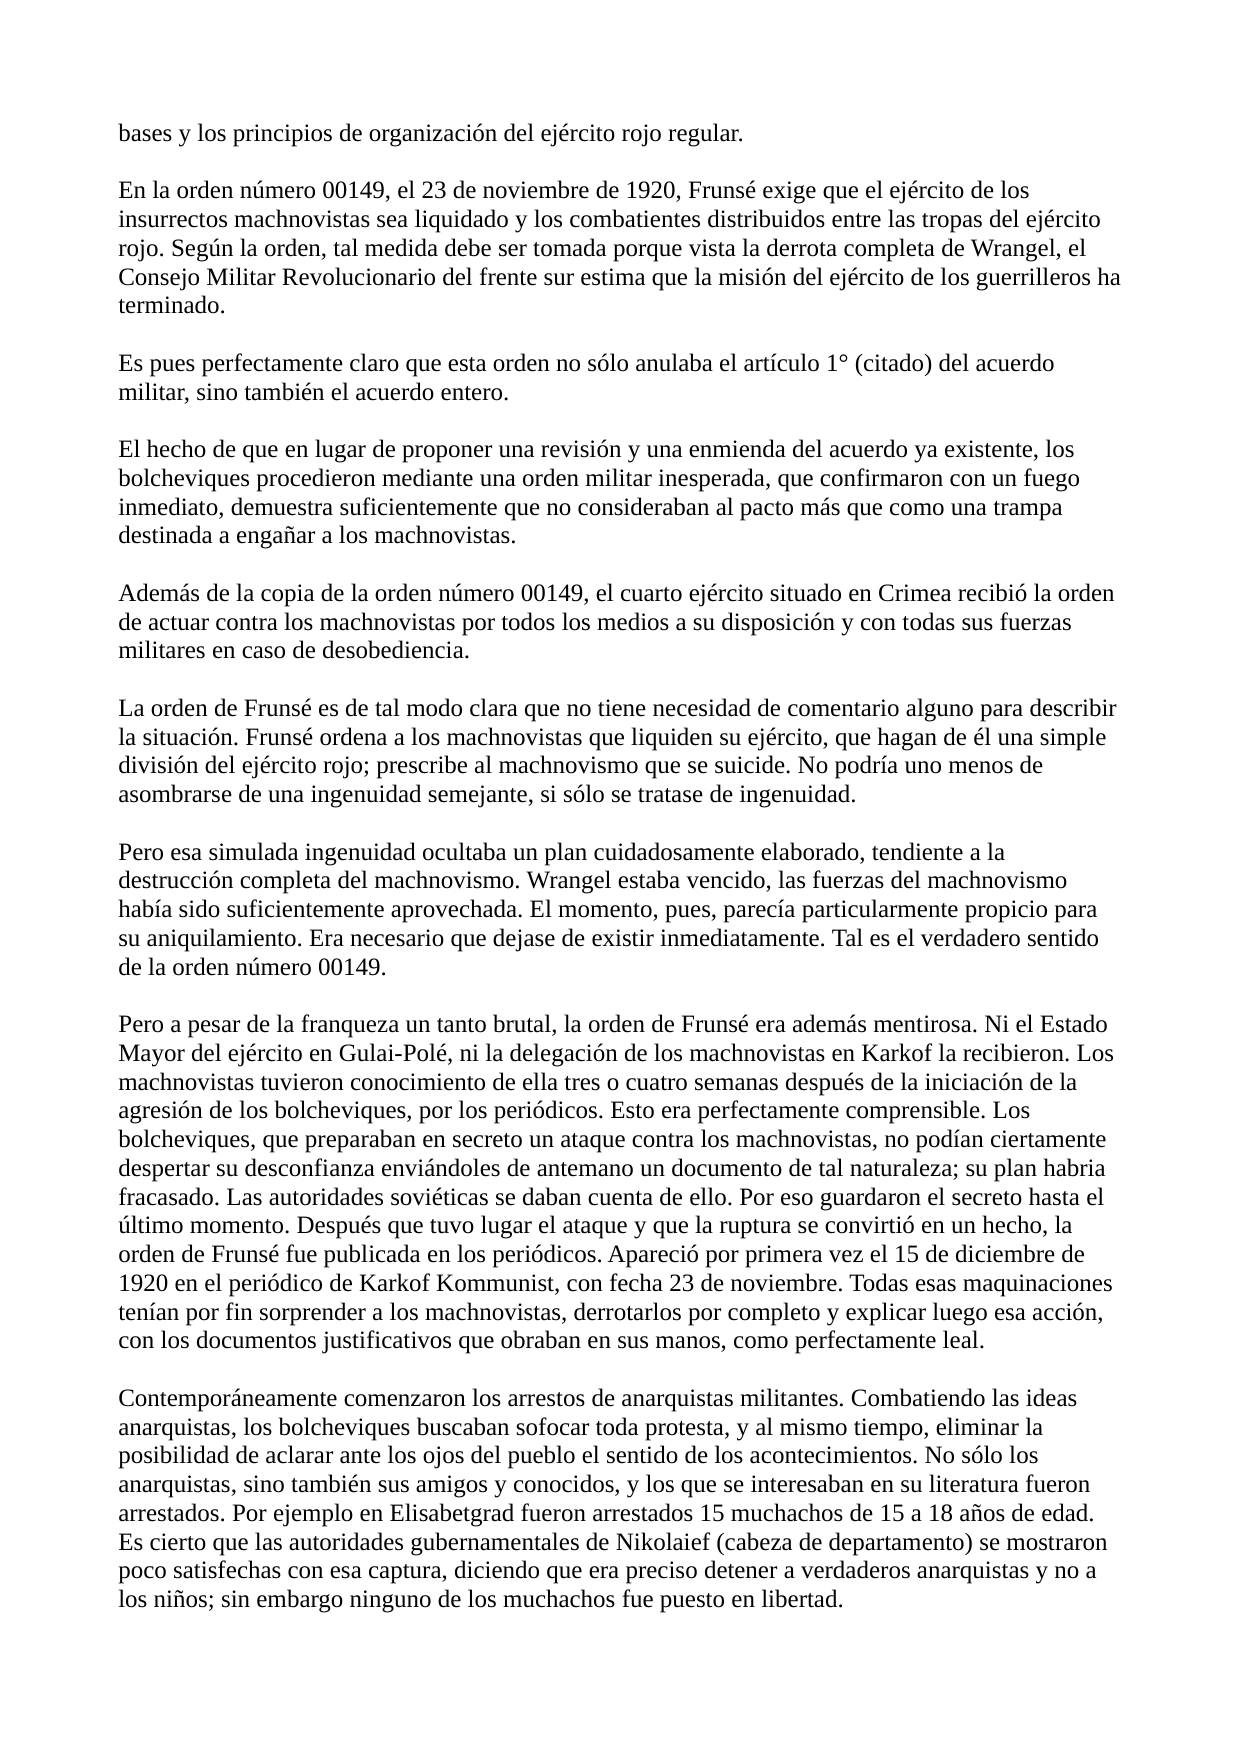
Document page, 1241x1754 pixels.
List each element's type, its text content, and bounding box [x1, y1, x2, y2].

text Además de la copia de la orden número 00149, el cuarto ejército situado en Crimea recibió la orden de actuar contra los machnovistas por todos los medios a su disposición y con todas sus fuerzas militares en caso de desobediencia. [118, 578, 1122, 664]
text El hecho de que en lugar de proponer una revisión y una enmienda del acuerdo ya existente, los bolcheviques procedieron mediante una orden militar inesperada, que confirmaron con un fuego inmediato, demuestra suficientemente que no consideraban al pacto más que como una trampa destinada a engañar a los machnovistas. [118, 434, 1122, 549]
text Pero a pesar de la franqueza un tanto brutal, la orden de Frunsé era además mentirosa. Ni el Estado Mayor del ejército en Gulai-Polé, ni la delegación de los machnovistas en Karkof la recibieron. Los machnovistas tuvieron conocimiento de ella tres o cuatro semanas después de la iniciación de la agresión de los bolcheviques, por los periódicos. Esto era perfectamente comprensible. Los bolcheviques, que preparaban en secreto un ataque contra los machnovistas, no podían ciertamente despertar su desconfianza enviándoles de antemano un documento de tal naturaleza; su plan habria fracasado. Las autoridades soviéticas se daban cuenta de ello. Por eso guardaron el secreto hasta el último momento. Después que tuvo lugar el ataque y que la ruptura se convirtió en un hecho, la orden de Frunsé fue publicada en los periódicos. Apareció por primera vez el 15 de diciembre de 1920 en el periódico de Karkof Kommunist, con fecha 23 de noviembre. Todas esas maquinaciones tenían por fin sorprender a los machnovistas, derrotarlos por completo y explicar luego esa acción, con los documentos justificativos que obraban en sus manos, como perfectamente leal. [118, 1009, 1122, 1354]
text Es pues perfectamente claro que esta orden no sólo anulaba el artículo 1° (citado) del acuerdo militar, sino también el acuerdo entero. [118, 348, 1122, 406]
text La orden de Frunsé es de tal modo clara que no tiene necesidad de comentario alguno para describir la situación. Frunsé ordena a los machnovistas que liquiden su ejército, que hagan de él una simple división del ejército rojo; prescribe al machnovismo que se suicide. No podría uno menos de asombrarse de una ingenuidad semejante, si sólo se tratase de ingenuidad. [118, 693, 1122, 808]
text Contemporáneamente comenzaron los arrestos de anarquistas militantes. Combatiendo las ideas anarquistas, los bolcheviques buscaban sofocar toda protesta, y al mismo tiempo, eliminar la posibilidad de aclarar ante los ojos del pueblo el sentido de los acontecimientos. No sólo los anarquistas, sino también sus amigos y conocidos, y los que se interesaban en su literatura fueron arrestados. Por ejemplo en Elisabetgrad fueron arrestados 15 muchachos de 15 a 18 años de edad. Es cierto que las autoridades gubernamentales de Nikolaief (cabeza de departamento) se mostraron poco satisfechas con esa captura, diciendo que era preciso detener a verdaderos anarquistas y no a los niños; sin embargo ninguno de los muchachos fue puesto en libertad. [118, 1383, 1122, 1613]
text Pero esa simulada ingenuidad ocultaba un plan cuidadosamente elaborado, tendiente a la destrucción completa del machnovismo. Wrangel estaba vencido, las fuerzas del machnovismo había sido suficientemente aprovechada. El momento, pues, parecía particularmente propicio para su aniquilamiento. Era necesario que dejase de existir inmediatamente. Tal es el verdadero sentido de la orden número 00149. [118, 837, 1122, 981]
text En la orden número 00149, el 23 de noviembre de 1920, Frunsé exige que el ejército de los insurrectos machnovistas sea liquidado y los combatientes distribuidos entre las tropas del ejército rojo. Según la orden, tal medida debe ser tomada porque vista la derrota completa de Wrangel, el Consejo Militar Revolucionario del frente sur estima que la misión del ejército de los guerrilleros ha terminado. [118, 176, 1122, 319]
text bases y los principios de organización del ejército rojo regular. [118, 118, 1122, 147]
